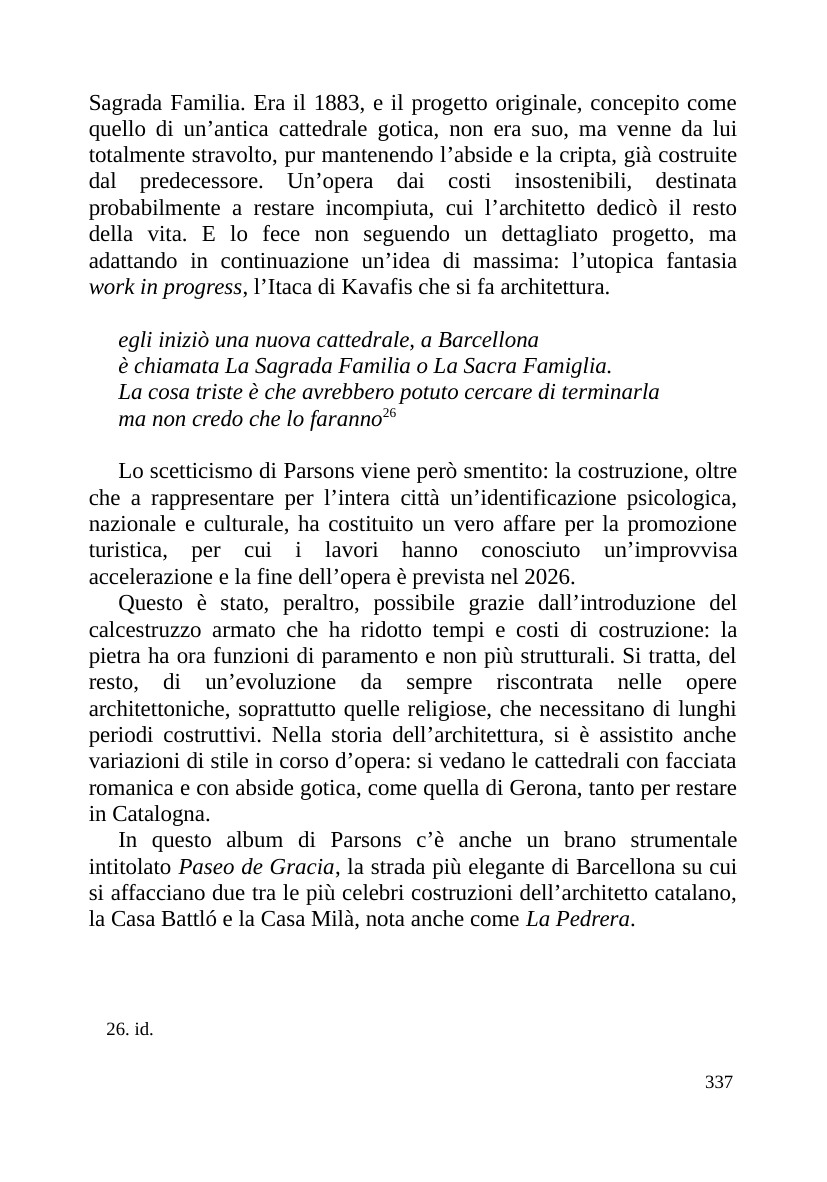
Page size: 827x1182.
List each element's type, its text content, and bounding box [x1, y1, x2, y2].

text Questo è stato, peraltro, possibile grazie dall’introduzione del calcestruzzo armato che ha ridotto tempi e costi di costruzione: la pietra ha ora funzioni di paramento e non più strutturali. Si tratta, del resto, di un’evoluzione da sempre riscontrata nelle opere architettoniche, soprattutto quelle religiose, che necessitano di lunghi periodi costruttivi. Nella storia dell’architettura, si è assistito anche variazioni di stile in corso d’opera: si vedano le cattedrali con facciata romanica e con abside gotica, come quella di Gerona, tanto per restare in Catalogna. [88, 589, 738, 826]
text Lo scetticismo di Parsons viene però smentito: la costruzione, oltre che a rappresentare per l’intera città un’identificazione psicologica, nazionale e culturale, ha costituito un vero affare per la promozione turistica, per cui i lavori hanno conosciuto un’improvvisa accelerazione e la fine dell’opera è prevista nel 2026. [88, 457, 738, 589]
text Sagrada Familia. Era il 1883, e il progetto originale, concepito come quello di un’antica cattedrale gotica, non era suo, ma venne da lui totalmente stravolto, pur mantenendo l’abside e la cripta, già costruite dal predecessore. Un’opera dai costi insostenibili, destinata probabilmente a restare incompiuta, cui l’architetto dedicò il resto della vita. E lo fece non seguendo un dettagliato progetto, ma adattando in continuazione un’idea di massima: l’utopica fantasia work in progress, l’Itaca di Kavafis che si fa architettura. [88, 88, 738, 299]
text In questo album di Parsons c’è anche un brano strumentale intitolato Paseo de Gracia, la strada più elegante di Barcellona su cui si affacciano due tra le più celebri costruzioni dell’architetto catalano, la Casa Battló e la Casa Milà, nota anche come La Pedrera. [88, 826, 738, 932]
text id. [88, 1017, 738, 1039]
text egli iniziò una nuova cattedrale, a Barcellona [88, 326, 738, 352]
text è chiamata La Sagrada Familia o La Sacra Famiglia. [88, 352, 738, 378]
text ma non credo che lo faranno [88, 405, 738, 431]
text La cosa triste è che avrebbero potuto cercare di terminarla [88, 378, 738, 405]
